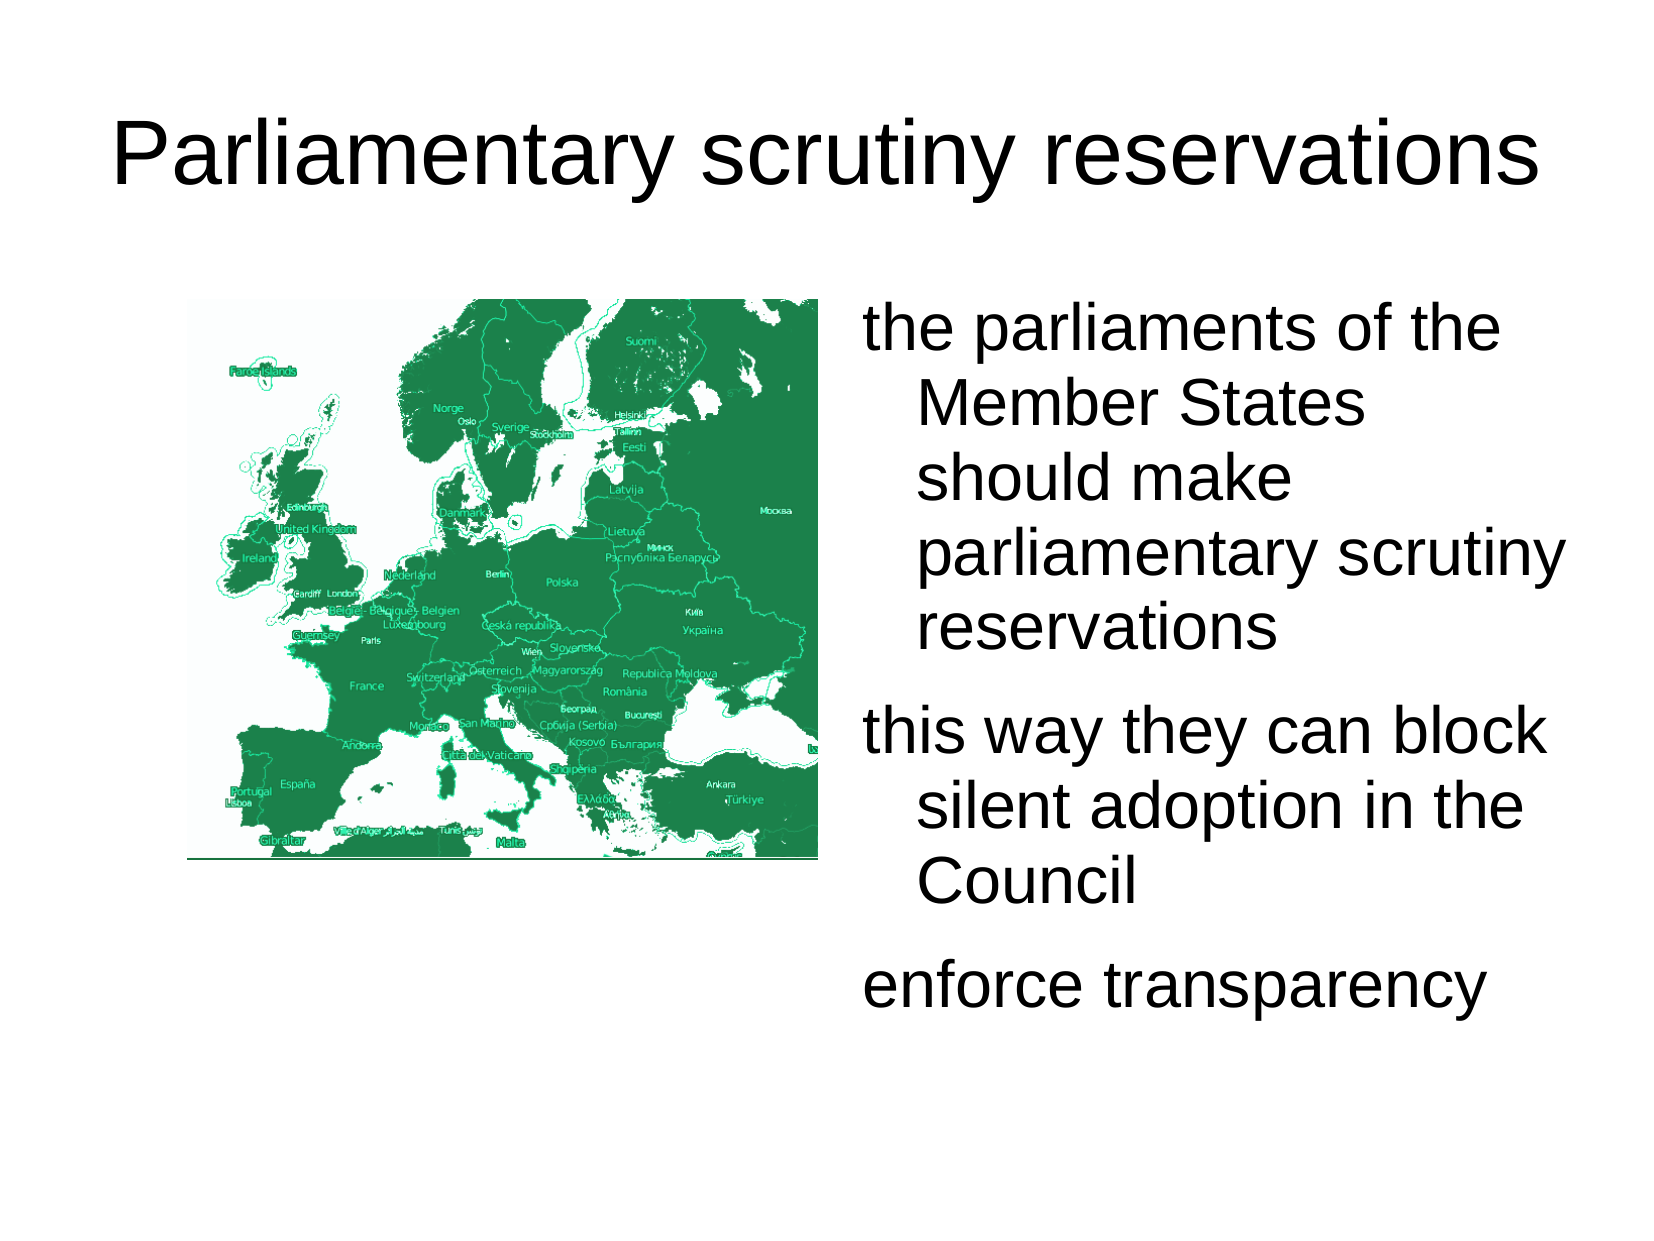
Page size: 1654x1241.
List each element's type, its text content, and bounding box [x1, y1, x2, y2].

title Parliamentary scrutiny reservations [82, 49, 1571, 257]
list the parliaments of the Member States should make parliamentary scrutiny reservations this way they can block silent adoption in the Council enforce transparency [845, 290, 1572, 1109]
picture [187, 299, 818, 860]
